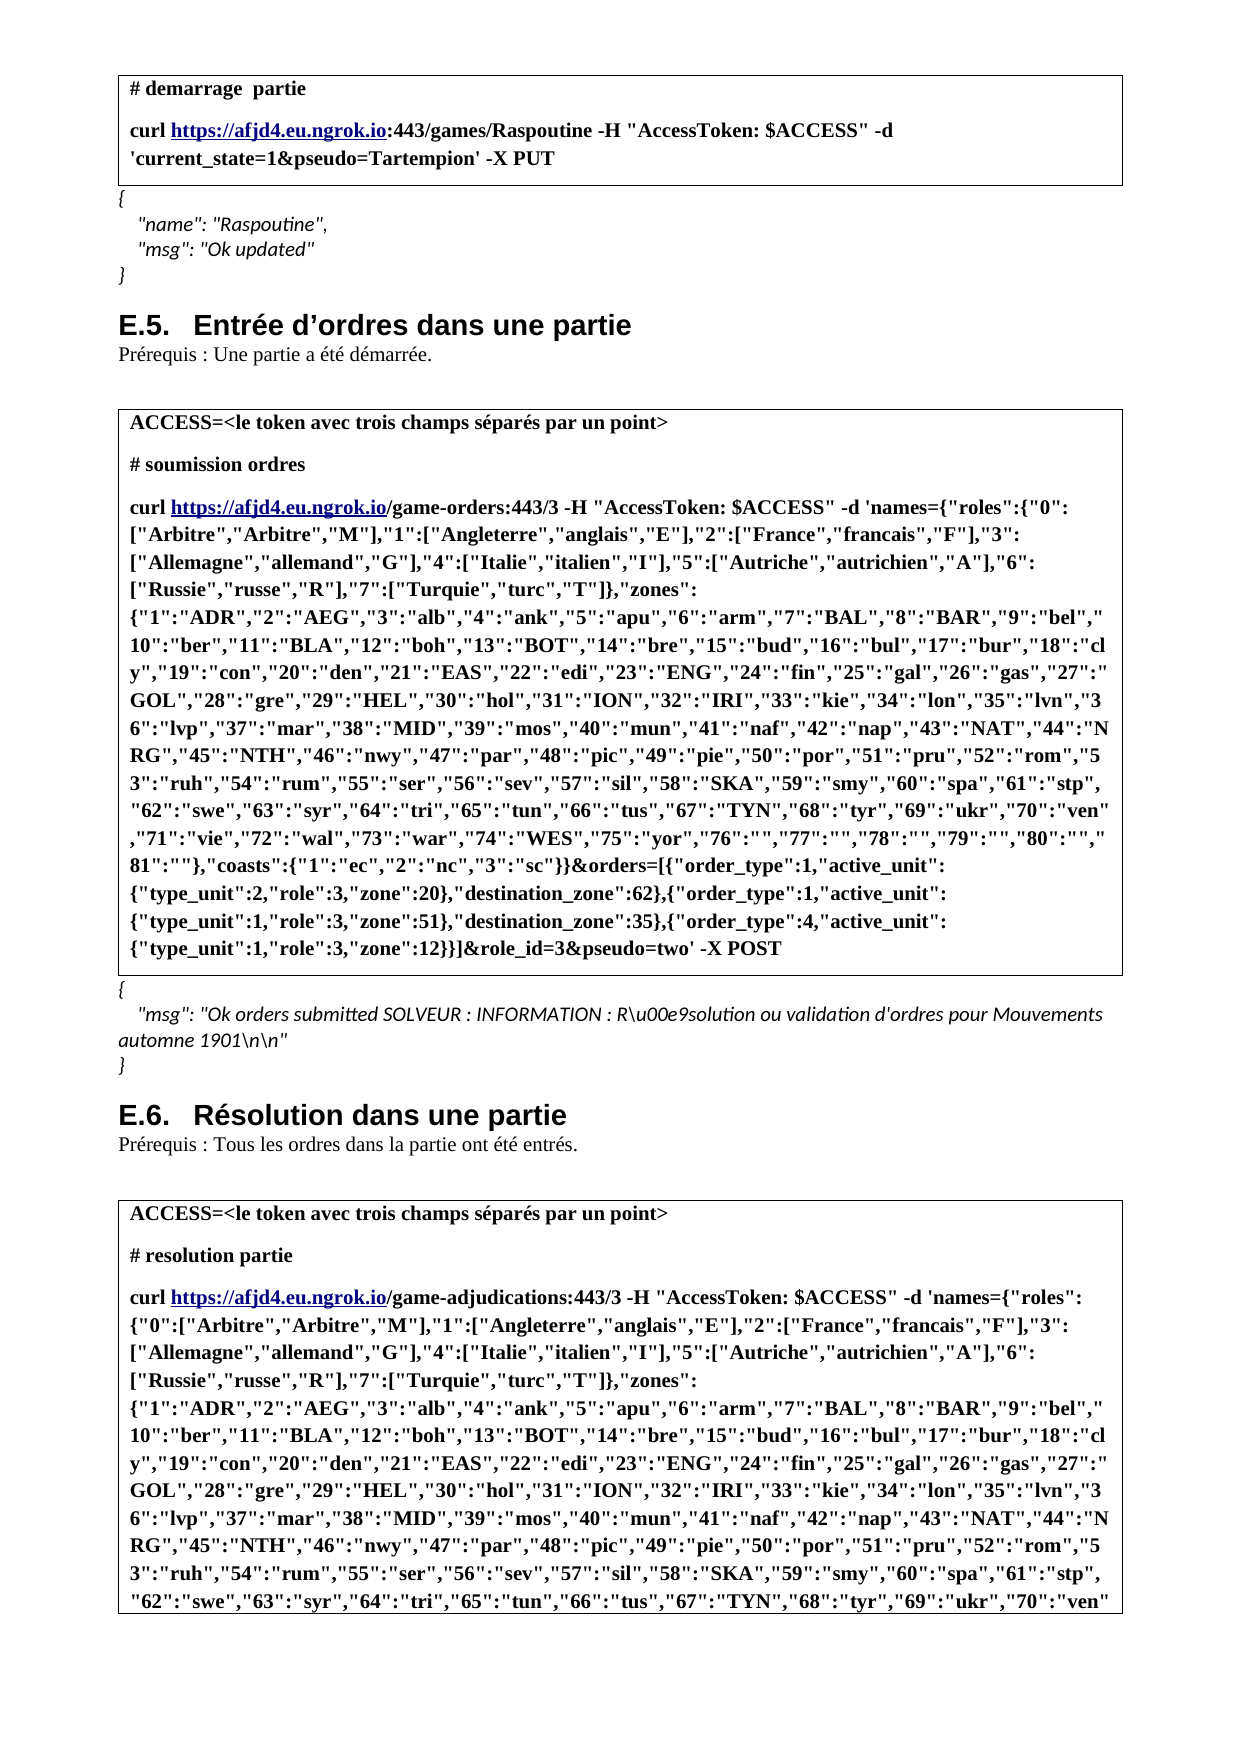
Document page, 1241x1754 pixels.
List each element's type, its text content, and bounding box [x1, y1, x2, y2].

text { [118, 186, 1122, 211]
text "msg": "Ok orders submitted SOLVEUR : INFORMATION : R\u00e9solution ou validation d'ordres pour Mouvements automne 1901\n\n" [118, 1001, 1122, 1052]
text "name": "Raspoutine", [118, 211, 1122, 236]
text Prérequis : Tous les ordres dans la partie ont été entrés. [118, 1132, 1122, 1156]
list Entrée d’ordres dans une partie [118, 308, 1122, 342]
table_header ACCESS=<le token avec trois champs séparés par un point> # soumission ordres curl https://afjd4.eu.ngrok.io/game-orders:443/3 -H "AccessToken: $ACCESS" -d 'names={"roles":{"0":["Arbitre","Arbitre","M"],"1":["Angleterre","anglais","E"],"2":["France","francais","F"],"3":["Allemagne","allemand","G"],"4":["Italie","italien","I"],"5":["Autriche","autrichien","A"],"6":["Russie","russe","R"],"7":["Turquie","turc","T"]},"zones":{"1":"ADR","2":"AEG","3":"alb","4":"ank","5":"apu","6":"arm","7":"BAL","8":"BAR","9":"bel","10":"ber","11":"BLA","12":"boh","13":"BOT","14":"bre","15":"bud","16":"bul","17":"bur","18":"cly","19":"con","20":"den","21":"EAS","22":"edi","23":"ENG","24":"fin","25":"gal","26":"gas","27":"GOL","28":"gre","29":"HEL","30":"hol","31":"ION","32":"IRI","33":"kie","34":"lon","35":"lvn","36":"lvp","37":"mar","38":"MID","39":"mos","40":"mun","41":"naf","42":"nap","43":"NAT","44":"NRG","45":"NTH","46":"nwy","47":"par","48":"pic","49":"pie","50":"por","51":"pru","52":"rom","53":"ruh","54":"rum","55":"ser","56":"sev","57":"sil","58":"SKA","59":"smy","60":"spa","61":"stp","62":"swe","63":"syr","64":"tri","65":"tun","66":"tus","67":"TYN","68":"tyr","69":"ukr","70":"ven","71":"vie","72":"wal","73":"war","74":"WES","75":"yor","76":"","77":"","78":"","79":"","80":"","81":""},"coasts":{"1":"ec","2":"nc","3":"sc"}}&orders=[{"order_type":1,"active_unit":{"type_unit":2,"role":3,"zone":20},"destination_zone":62},{"order_type":1,"active_unit":{"type_unit":1,"role":3,"zone":51},"destination_zone":35},{"order_type":4,"active_unit":{"type_unit":1,"role":3,"zone":12}}]&role_id=3&pseudo=two' -X POST [119, 410, 1122, 975]
list Résolution dans une partie [118, 1098, 1122, 1132]
table_header ACCESS=<le token avec trois champs séparés par un point> # resolution partie curl https://afjd4.eu.ngrok.io/game-adjudications:443/3 -H "AccessToken: $ACCESS" -d 'names={"roles":{"0":["Arbitre","Arbitre","M"],"1":["Angleterre","anglais","E"],"2":["France","francais","F"],"3":["Allemagne","allemand","G"],"4":["Italie","italien","I"],"5":["Autriche","autrichien","A"],"6":["Russie","russe","R"],"7":["Turquie","turc","T"]},"zones":{"1":"ADR","2":"AEG","3":"alb","4":"ank","5":"apu","6":"arm","7":"BAL","8":"BAR","9":"bel","10":"ber","11":"BLA","12":"boh","13":"BOT","14":"bre","15":"bud","16":"bul","17":"bur","18":"cly","19":"con","20":"den","21":"EAS","22":"edi","23":"ENG","24":"fin","25":"gal","26":"gas","27":"GOL","28":"gre","29":"HEL","30":"hol","31":"ION","32":"IRI","33":"kie","34":"lon","35":"lvn","36":"lvp","37":"mar","38":"MID","39":"mos","40":"mun","41":"naf","42":"nap","43":"NAT","44":"NRG","45":"NTH","46":"nwy","47":"par","48":"pic","49":"pie","50":"por","51":"pru","52":"rom","53":"ruh","54":"rum","55":"ser","56":"sev","57":"sil","58":"SKA","59":"smy","60":"spa","61":"stp","62":"swe","63":"syr","64":"tri","65":"tun","66":"tus","67":"TYN","68":"tyr","69":"ukr","70":"ven" [119, 1201, 1122, 1613]
text Prérequis : Une partie a été démarrée. [118, 342, 1122, 366]
table_header # demarrage partie curl https://afjd4.eu.ngrok.io:443/games/Raspoutine -H "AccessToken: $ACCESS" -d 'current_state=1&pseudo=Tartempion' -X PUT [119, 76, 1122, 184]
text { [118, 976, 1122, 1001]
text } [118, 262, 1122, 287]
text } [118, 1052, 1122, 1078]
text "msg": "Ok updated" [118, 236, 1122, 262]
